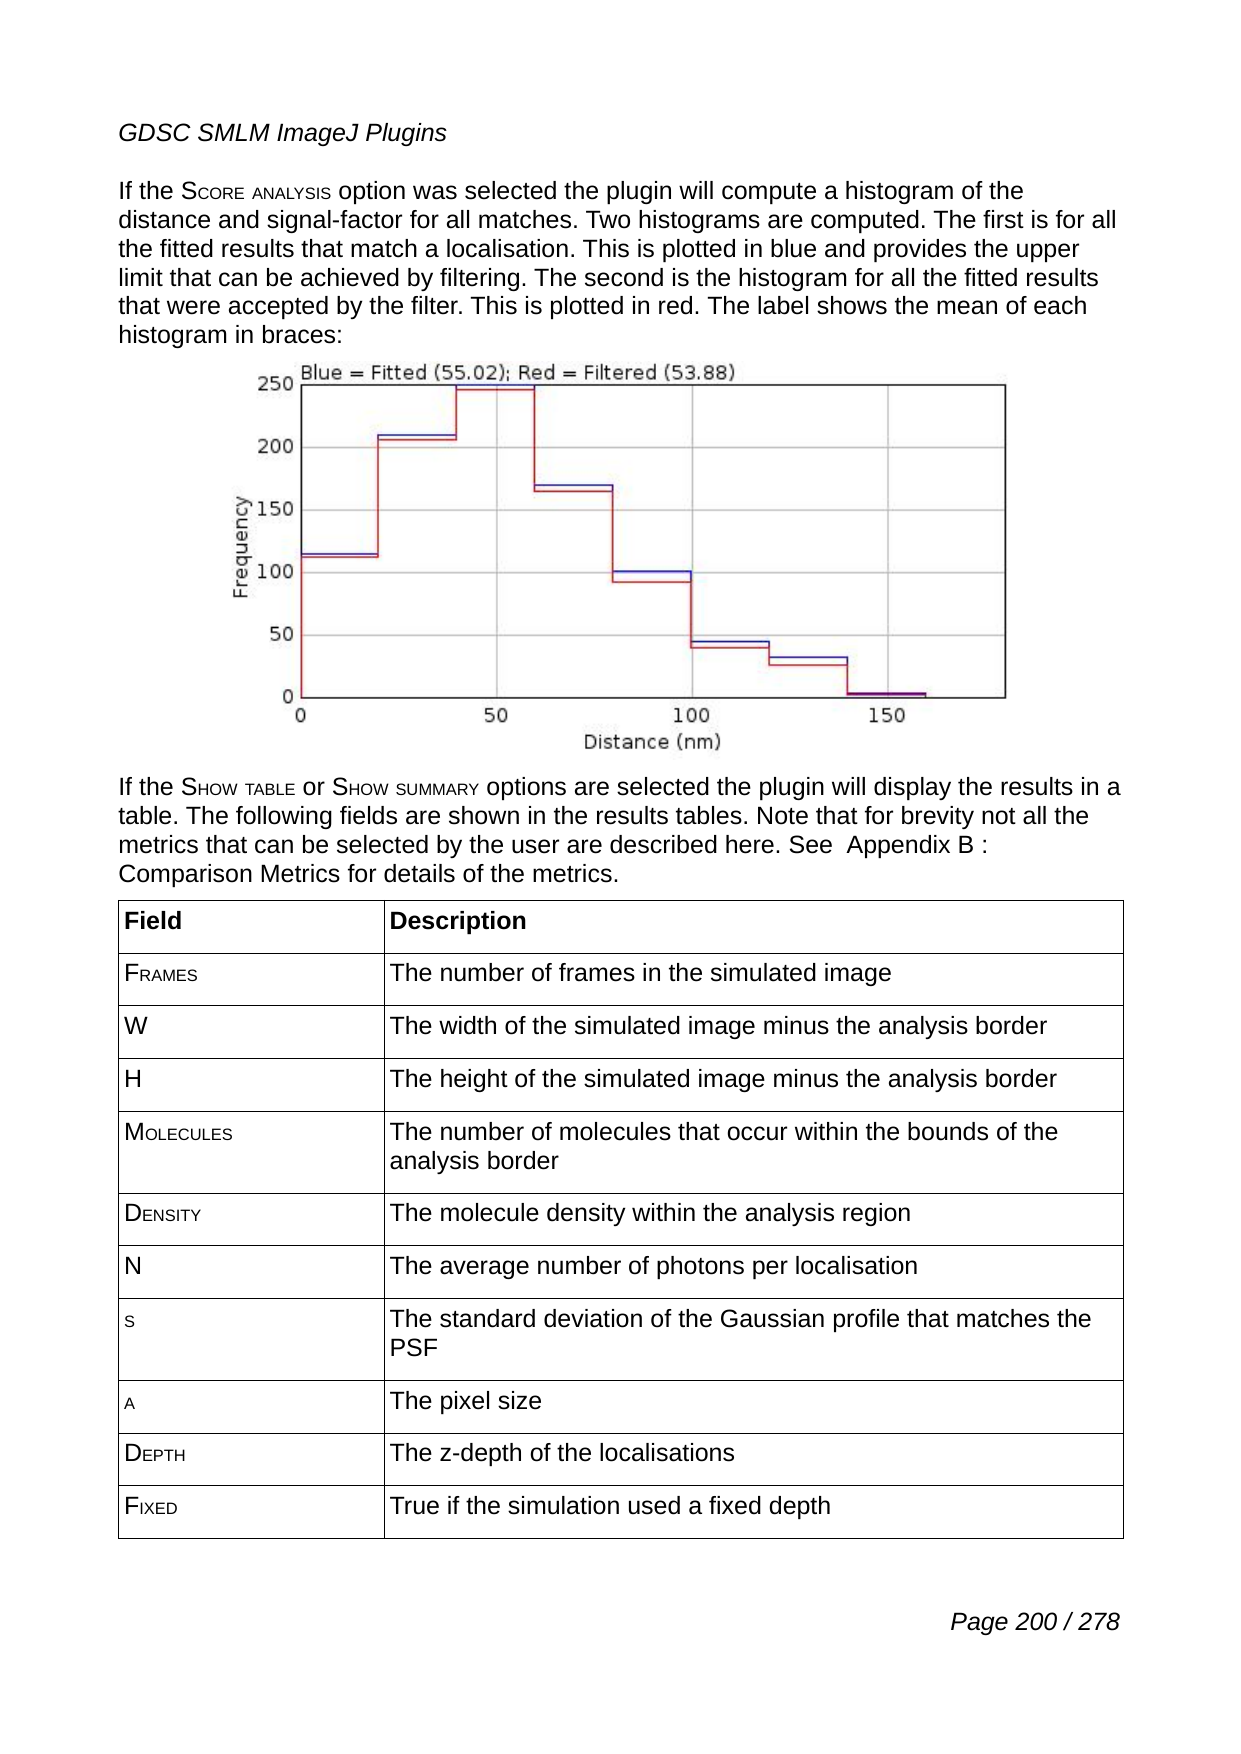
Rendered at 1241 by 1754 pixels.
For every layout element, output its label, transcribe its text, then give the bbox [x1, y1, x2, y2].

table_cell The width of the simulated image minus the analysis border [385, 1006, 1123, 1058]
table_header Description [385, 901, 1123, 953]
table_cell Density [119, 1194, 384, 1245]
table_cell N [119, 1246, 384, 1298]
table_cell The z-depth of the localisations [385, 1434, 1123, 1485]
table_cell The pixel size [385, 1381, 1123, 1433]
table_cell a [119, 1381, 384, 1433]
table_cell The molecule density within the analysis region [385, 1194, 1123, 1245]
table_cell The number of molecules that occur within the bounds of the analysis border [385, 1112, 1123, 1193]
table_cell s [119, 1299, 384, 1380]
table_cell The number of frames in the simulated image [385, 954, 1123, 1005]
table_cell The height of the simulated image minus the analysis border [385, 1059, 1123, 1111]
text If the Score analysis option was selected the plugin will compute a histogram of the distance and signal-factor for all matches. Two histograms are computed. The first is for all the fitted results that match a localisation. This is plotted in blue and provides the upper limit that can be achieved by filtering. The second is the histogram for all the fitted results that were accepted by the filter. This is plotted in red. The label shows the mean of each histogram in braces: [118, 176, 1122, 349]
text If the Show table or Show summary options are selected the plugin will display the results in a table. The following fields are shown in the results tables. Note that for brevity not all the metrics that can be selected by the user are described here. See Appendix B : Comparison Metrics for details of the metrics. [118, 772, 1122, 887]
table_cell The standard deviation of the Gaussian profile that matches the PSF [385, 1299, 1123, 1380]
table_header Field [119, 901, 384, 953]
table_cell Fixed [119, 1486, 384, 1538]
table_cell Molecules [119, 1112, 384, 1193]
table_cell True if the simulation used a fixed depth [385, 1486, 1123, 1538]
picture [207, 361, 1033, 760]
table_cell H [119, 1059, 384, 1111]
table_cell Depth [119, 1434, 384, 1485]
table_cell Frames [119, 954, 384, 1005]
table_cell W [119, 1006, 384, 1058]
table_cell The average number of photons per localisation [385, 1246, 1123, 1298]
